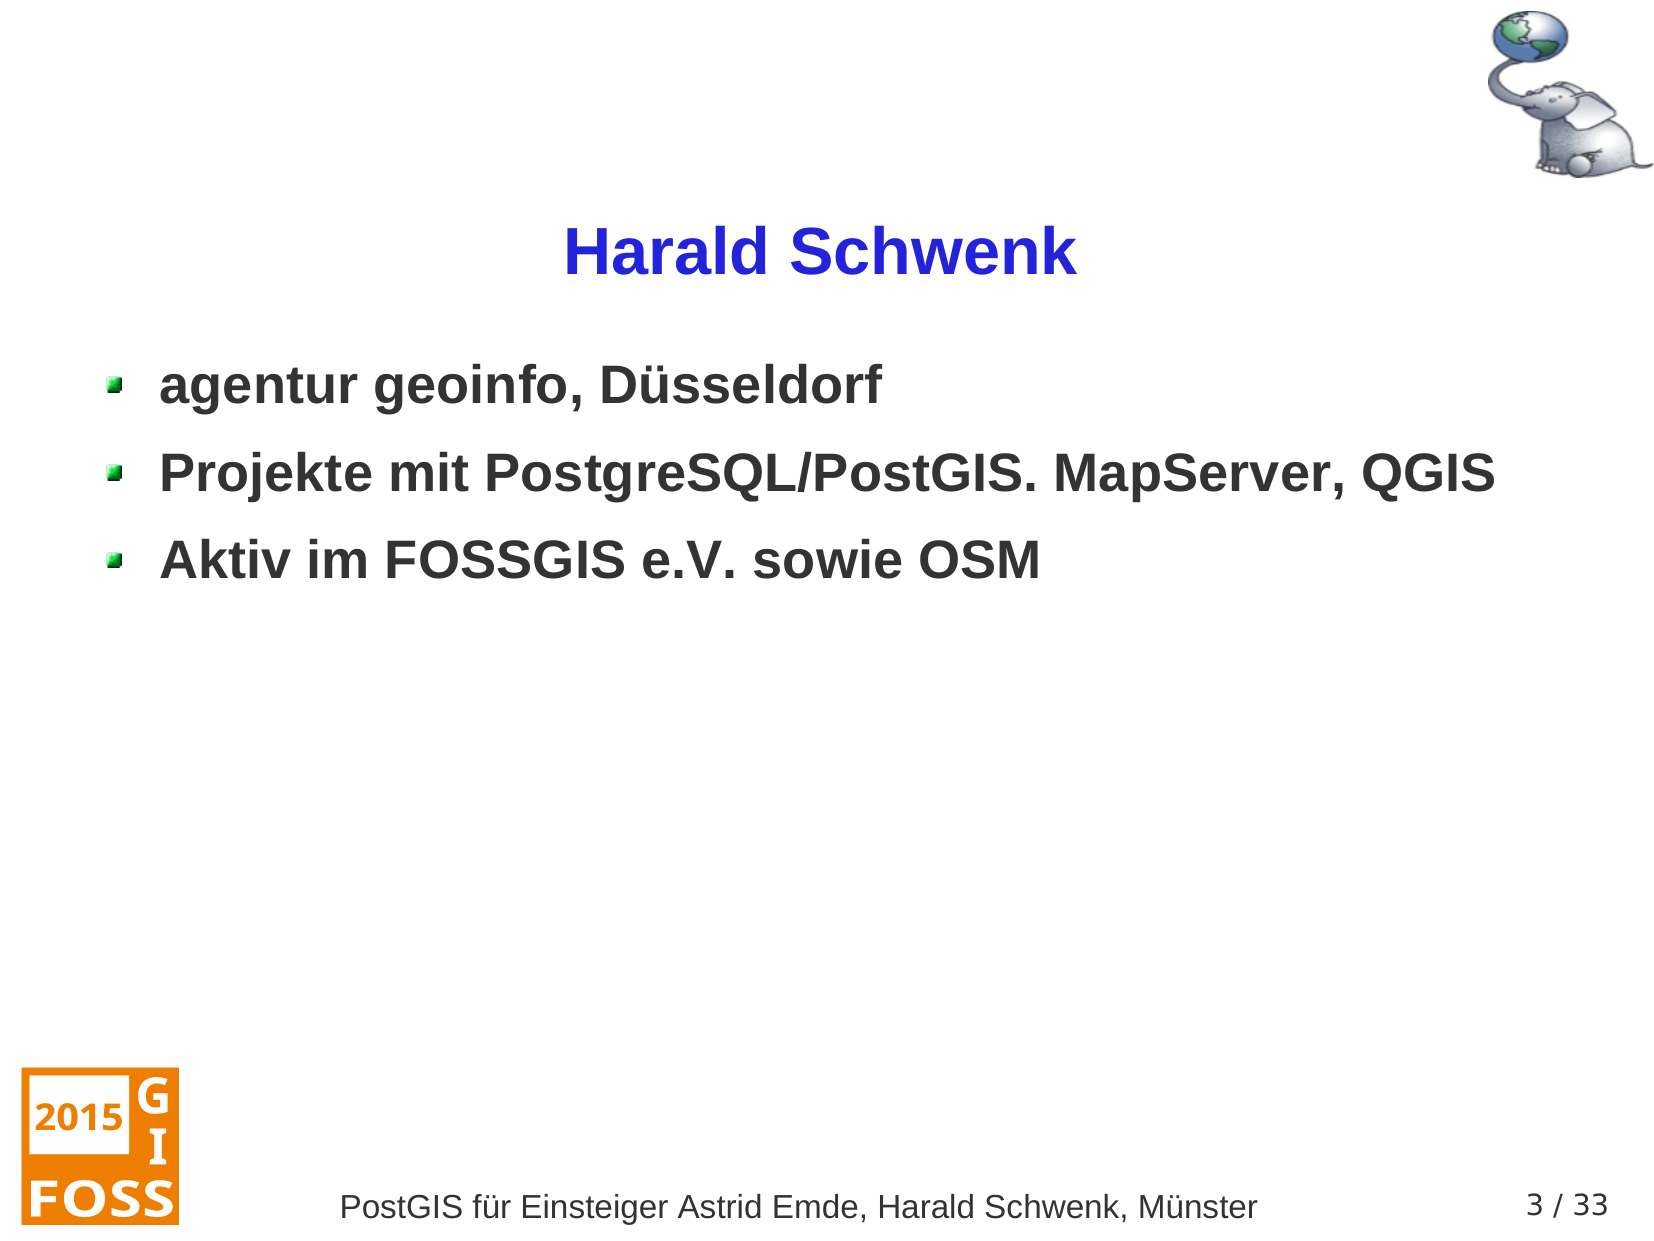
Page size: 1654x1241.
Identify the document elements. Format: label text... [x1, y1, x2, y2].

title Harald Schwenk [76, 177, 1565, 325]
list agentur geoinfo, Düsseldorf Projekte mit PostgreSQL/PostGIS. MapServer, QGIS Aktiv im FOSSGIS e.V. sowie OSM [88, 354, 1577, 1173]
picture [11, 1057, 189, 1235]
picture [1488, 11, 1654, 178]
